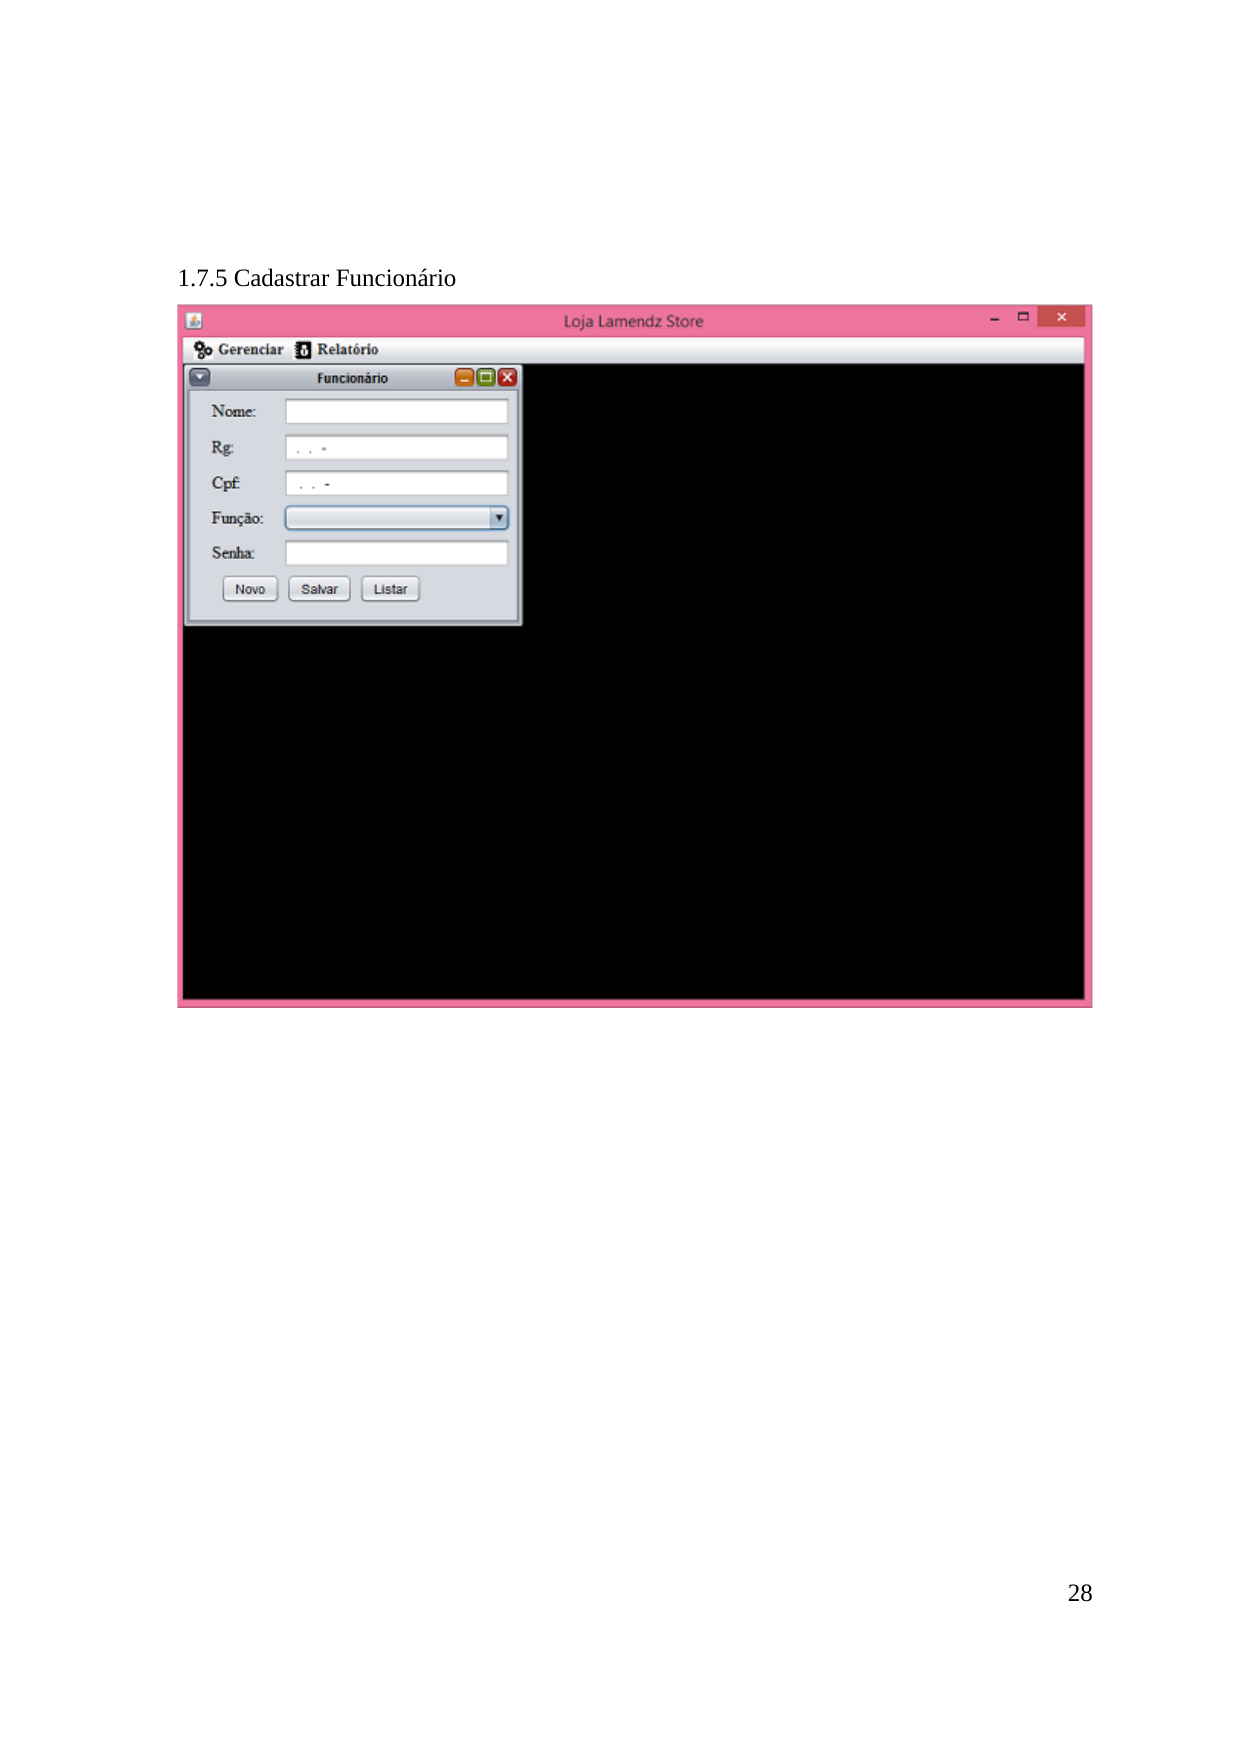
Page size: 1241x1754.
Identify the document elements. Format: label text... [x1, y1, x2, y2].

picture [177, 304, 1093, 1008]
subtitle 1.7.5 Cadastrar Funcionário [177, 263, 1093, 292]
